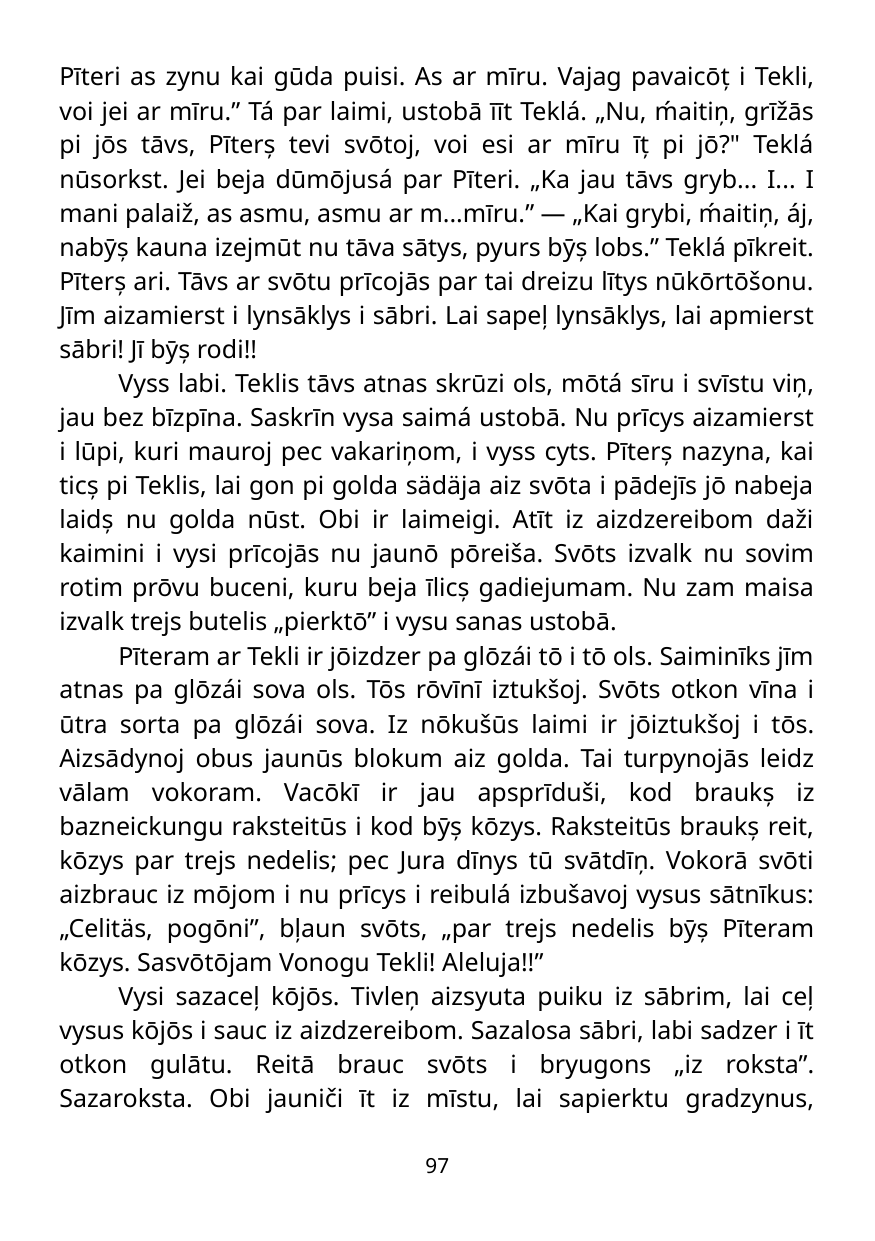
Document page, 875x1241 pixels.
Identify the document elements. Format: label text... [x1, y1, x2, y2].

text Pīteram ar Tekli ir jōizdzer pa glōzái tō i tō ols. Saiminīks jīm atnas pa glōzái sova ols. Tōs rōvīnī iztukšoj. Svōts otkon vīna i ūtra sorta pa glōzái sova. Iz nōkušūs laimi ir jōiztukšoj i tōs. Aizsādynoj obus jaunūs blokum aiz golda. Tai turpynojās leidz vālam vokoram. Vacōkī ir jau apsprīduši, kod braukș iz bazneickungu raksteitūs i kod bȳș kōzys. Raksteitūs braukș reit, kōzys par trejs nedelis; pec Jura dīnys tū svātdīņ. Vokorā svōti aizbrauc iz mōjom i nu prīcys i reibulá izbušavoj vysus sātnīkus: „Celitäs, pogōni”, bļaun svōts, „par trejs nedelis bȳș Pīteram kōzys. Sasvōtōjam Vonogu Tekli! Aleluja!!” [59, 638, 815, 979]
text Pīteri as zynu kai gūda puisi. As ar mīru. Vajag pavaicōț i Tekli, voi jei ar mīru.” Tá par laimi, ustobā īīt Teklá. „Nu, ḿaitiņ, grīžās pi jōs tāvs, Pīterș tevi svōtoj, voi esi ar mīru īț pi jō?" Teklá nūsorkst. Jei beja dūmōjusá par Pīteri. „Ka jau tāvs gryb... I... I mani palaiž, as asmu, asmu ar m...mīru.” — „Kai grybi, ḿaitiņ, áj, nabȳș kauna izejmūt nu tāva sātys, pyurs bȳș lobs.” Teklá pīkreit. Pīterș ari. Tāvs ar svōtu prīcojās par tai dreizu lītys nūkōrtōšonu. Jīm aizamierst i lynsāklys i sābri. Lai sapeļ lynsāklys, lai apmierst sābri! Jī bȳș rodi!! [59, 59, 815, 366]
text Vysi sazaceļ kōjōs. Tivleņ aizsyuta puiku iz sābrim, lai ceļ vysus kōjōs i sauc iz aizdzereibom. Sazalosa sābri, labi sadzer i īt otkon gulātu. Reitā brauc svōts i bryugons „iz roksta”. Sazaroksta. Obi jauniči īt iz mīstu, lai sapierktu gradzynus, [59, 979, 815, 1115]
text Vyss labi. Teklis tāvs atnas skrūzi ols, mōtá sīru i svīstu viņ, jau bez bīzpīna. Saskrīn vysa saimá ustobā. Nu prīcys aizamierst i lūpi, kuri mauroj pec vakariņom, i vyss cyts. Pīterș nazyna, kai ticș pi Teklis, lai gon pi golda sädäja aiz svōta i pādejīs jō nabeja laidș nu golda nūst. Obi ir laimeigi. Atīt iz aizdzereibom daži kaimini i vysi prīcojās nu jaunō pōreiša. Svōts izvalk nu sovim rotim prōvu buceni, kuru beja īlicș gadiejumam. Nu zam maisa izvalk trejs butelis „pierktō” i vysu sanas ustobā. [59, 366, 815, 638]
